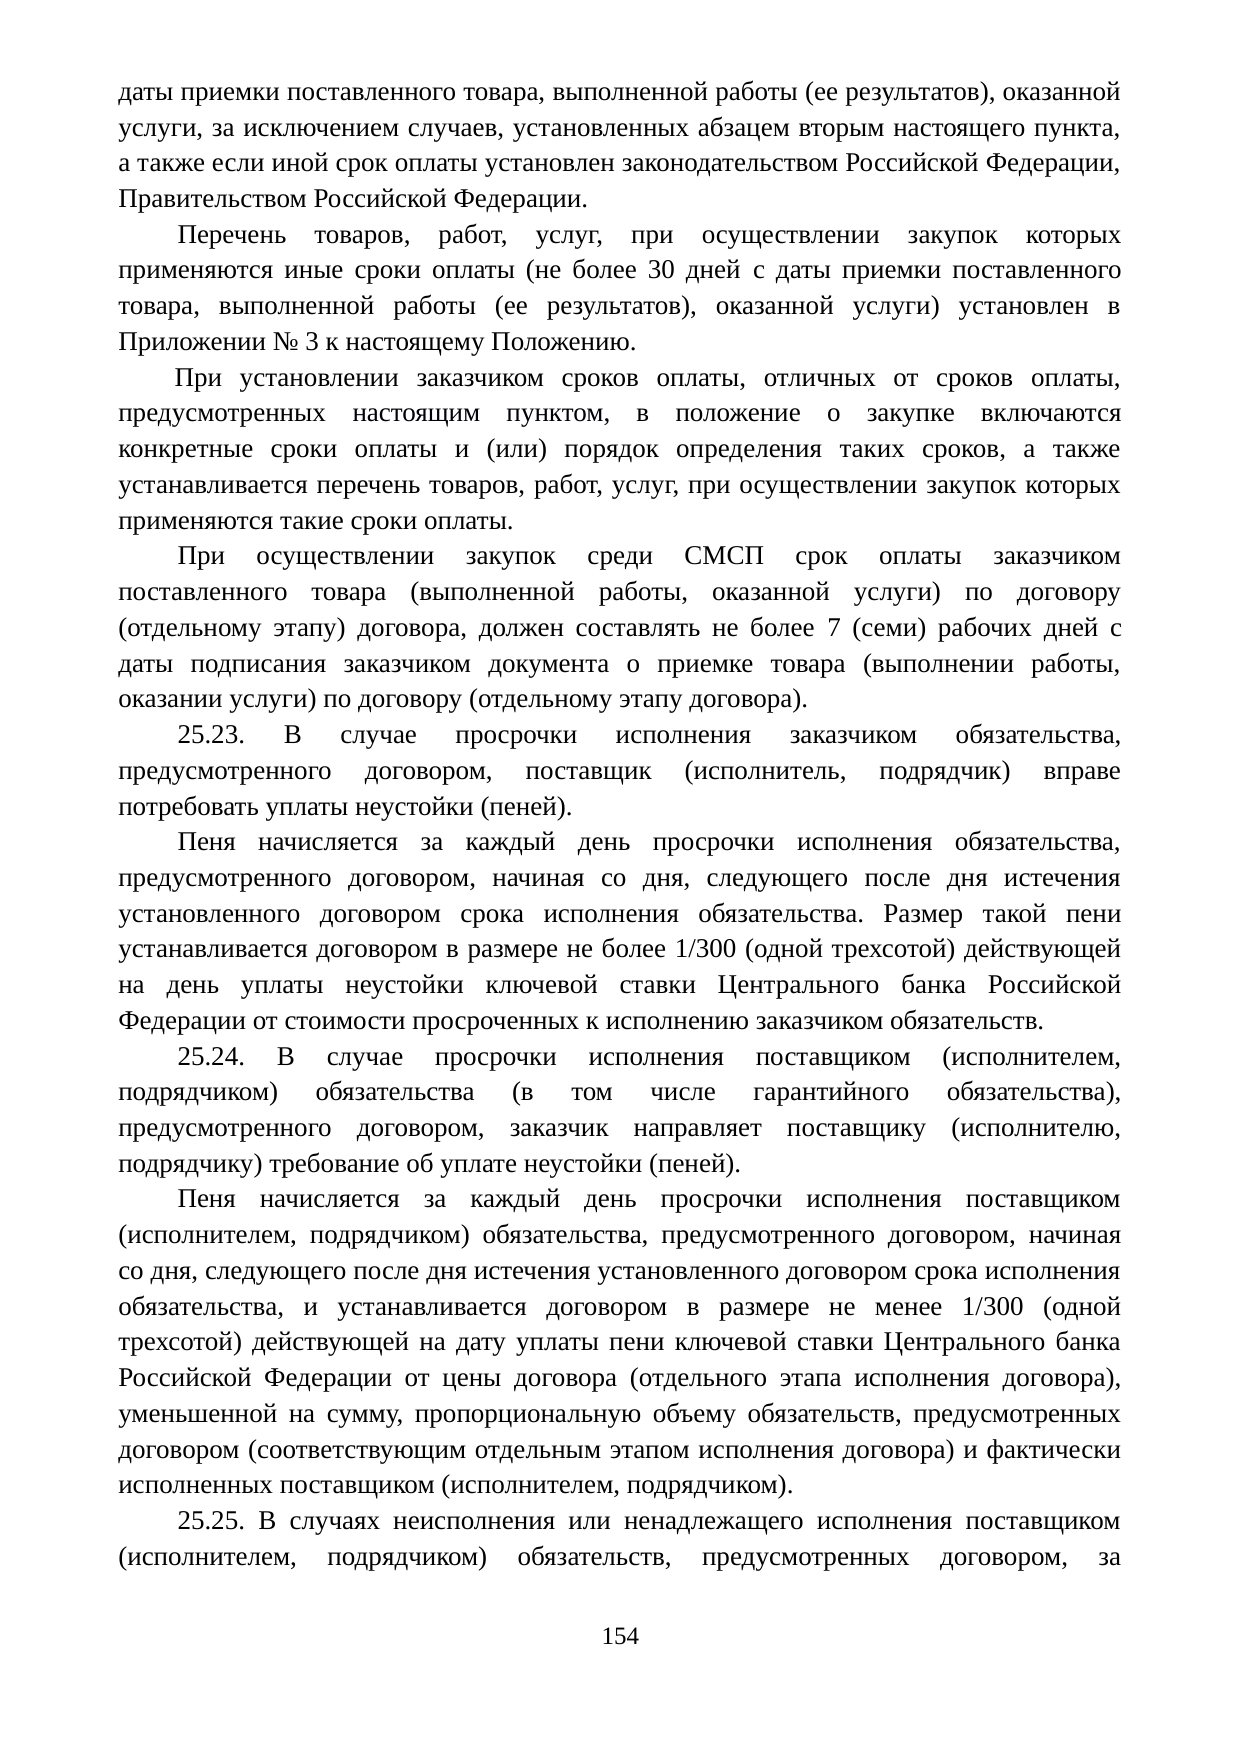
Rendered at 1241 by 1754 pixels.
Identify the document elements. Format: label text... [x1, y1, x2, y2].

text Перечень товаров, работ, услуг, при осуществлении закупок которых применяются иные сроки оплаты (не более 30 дней с даты приемки поставленного товара, выполненной работы (ее результатов), оказанной услуги) установлен в Приложении № 3 к настоящему Положению. [118, 218, 1122, 356]
text даты приемки поставленного товара, выполненной работы (ее результатов), оказанной услуги, за исключением случаев, установленных абзацем вторым настоящего пункта, а также если иной срок оплаты установлен законодательством Российской Федерации, Правительством Российской Федерации. [118, 75, 1122, 213]
text При осуществлении закупок среди СМСП срок оплаты заказчиком поставленного товара (выполненной работы, оказанной услуги) по договору (отдельному этапу) договора, должен составлять не более 7 (семи) рабочих дней с даты подписания заказчиком документа о приемке товара (выполнении работы, оказании услуги) по договору (отдельному этапу договора). [118, 539, 1122, 713]
text Пеня начисляется за каждый день просрочки исполнения поставщиком (исполнителем, подрядчиком) обязательства, предусмотренного договором, начиная со дня, следующего после дня истечения установленного договором срока исполнения обязательства, и устанавливается договором в размере не менее 1/300 (одной трехсотой) действующей на дату уплаты пени ключевой ставки Центрального банка Российской Федерации от цены договора (отдельного этапа исполнения договора), уменьшенной на сумму, пропорциональную объему обязательств, предусмотренных договором (соответствующим отдельным этапом исполнения договора) и фактически исполненных поставщиком (исполнителем, подрядчиком). [118, 1183, 1122, 1499]
text Пеня начисляется за каждый день просрочки исполнения обязательства, предусмотренного договором, начиная со дня, следующего после дня истечения установленного договором срока исполнения обязательства. Размер такой пени устанавливается договором в размере не более 1/300 (одной трехсотой) действующей на день уплаты неустойки ключевой ставки Центрального банка Российской Федерации от стоимости просроченных к исполнению заказчиком обязательств. [118, 825, 1122, 1035]
text 25.24. В случае просрочки исполнения поставщиком (исполнителем, подрядчиком) обязательства (в том числе гарантийного обязательства), предусмотренного договором, заказчик направляет поставщику (исполнителю, подрядчику) требование об уплате неустойки (пеней). [118, 1040, 1122, 1178]
text 25.25. В случаях неисполнения или ненадлежащего исполнения поставщиком (исполнителем, подрядчиком) обязательств, предусмотренных договором, за [118, 1504, 1122, 1571]
text При установлении заказчиком сроков оплаты, отличных от сроков оплаты, предусмотренных настоящим пунктом, в положение о закупке включаются конкретные сроки оплаты и (или) порядок определения таких сроков, а также устанавливается перечень товаров, работ, услуг, при осуществлении закупок которых применяются такие сроки оплаты. [118, 361, 1122, 535]
text 25.23. В случае просрочки исполнения заказчиком обязательства, предусмотренного договором, поставщик (исполнитель, подрядчик) вправе потребовать уплаты неустойки (пеней). [118, 718, 1122, 821]
